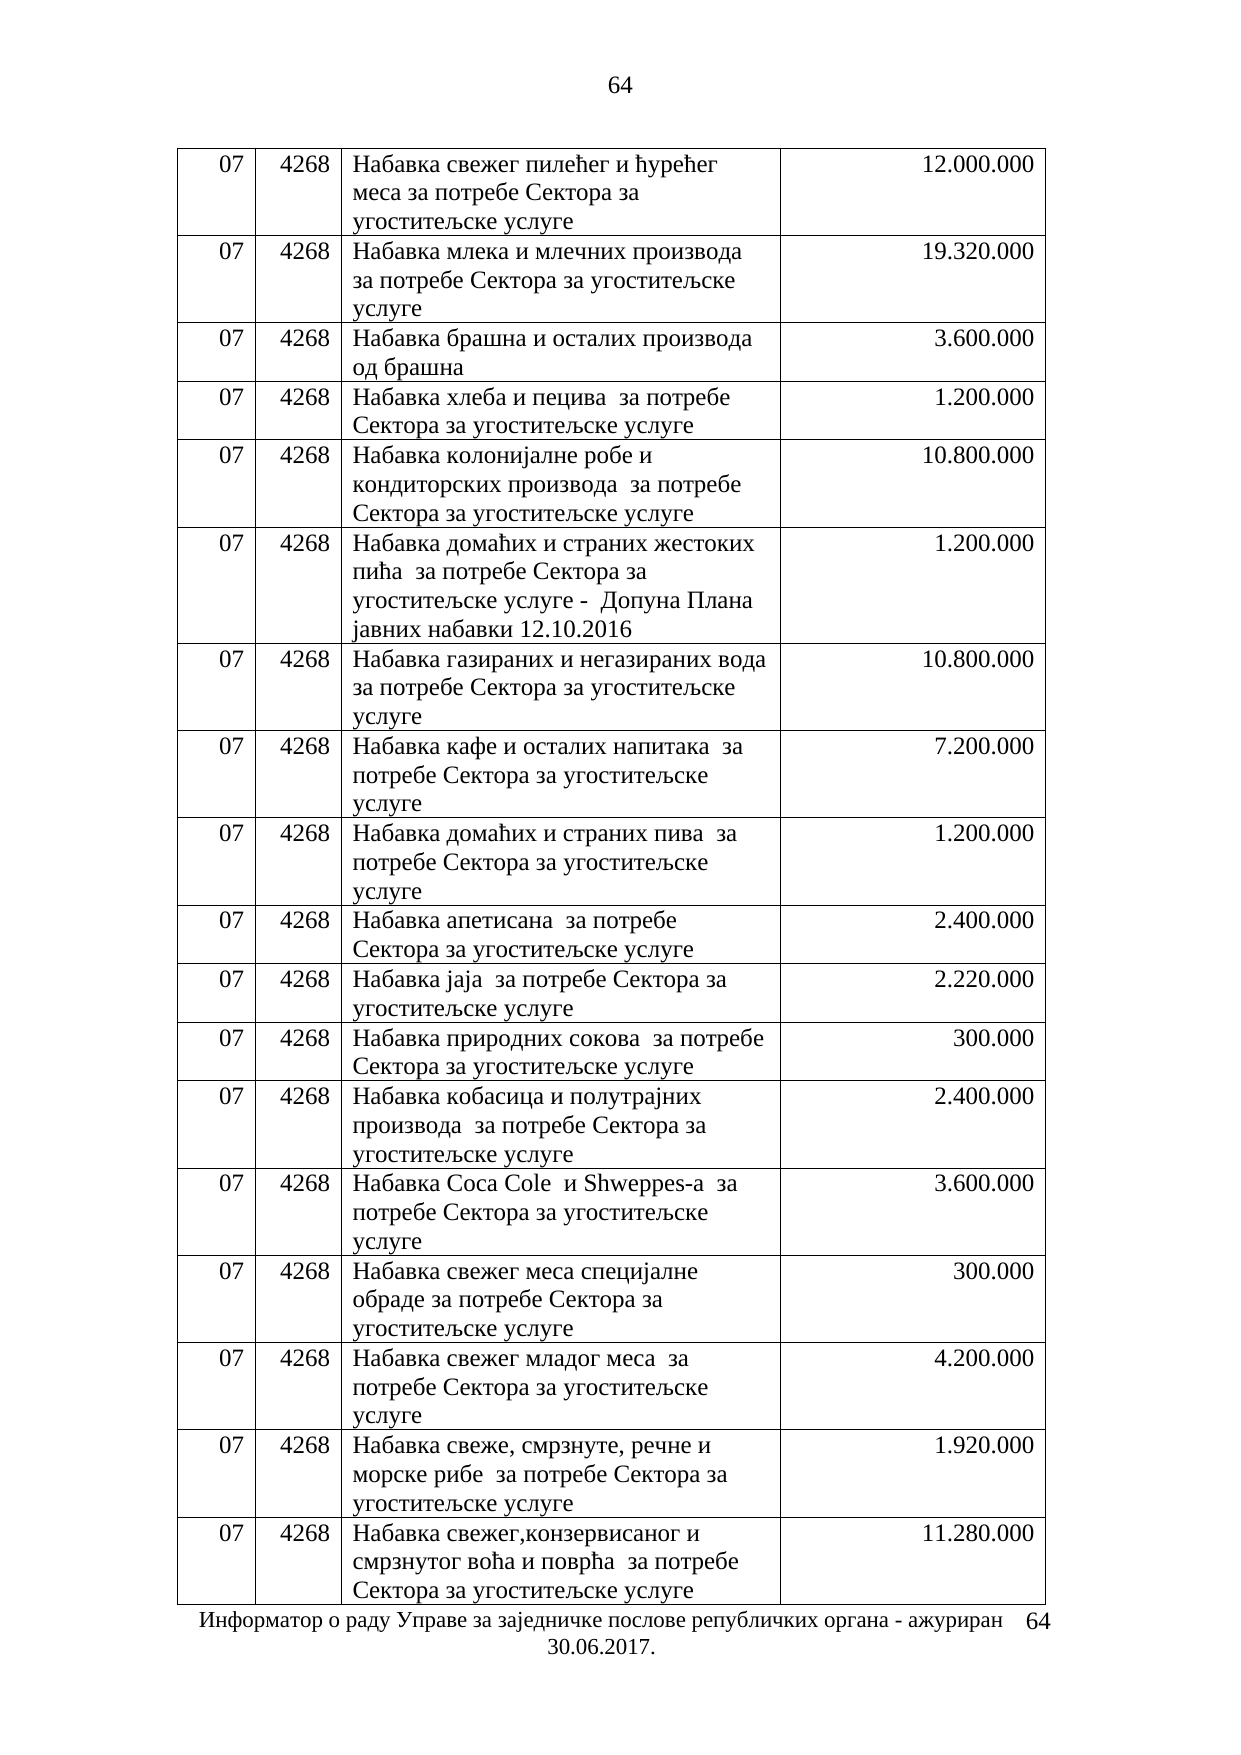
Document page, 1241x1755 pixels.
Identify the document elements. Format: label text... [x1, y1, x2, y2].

table_cell 07 [178, 1169, 255, 1255]
table_cell 07 [178, 1518, 255, 1604]
table_cell 7.200.000 [781, 731, 1045, 817]
table_cell 4268 [256, 440, 341, 527]
table_cell 4268 [256, 1169, 341, 1255]
table_cell Набавка кобасица и полутрајних производа за потребе Сектора за угоститељске услуге [342, 1081, 780, 1167]
table_cell Набавка свеже, смрзнуте, речне и морске рибе за потребе Сектора за угоститељске услуге [342, 1430, 780, 1517]
table_cell 4268 [256, 1518, 341, 1604]
table_cell 07 [178, 906, 255, 963]
table_cell 07 [178, 323, 255, 381]
table_cell 4268 [256, 382, 341, 439]
table_cell 4268 [256, 964, 341, 1022]
table_cell 3.600.000 [781, 1169, 1045, 1255]
table_cell 4.200.000 [781, 1343, 1045, 1429]
table_cell 07 [178, 236, 255, 322]
table_cell Набавка апетисана за потребе Сектора за угоститељске услуге [342, 906, 780, 963]
table_cell 07 [178, 1430, 255, 1517]
table_cell 1.200.000 [781, 818, 1045, 904]
table_cell 07 [178, 1023, 255, 1080]
table_cell 10.800.000 [781, 644, 1045, 730]
table_cell 07 [178, 382, 255, 439]
table_cell 4268 [256, 1343, 341, 1429]
table_cell Набавка свежег,конзервисаног и смрзнутог воћа и поврћа за потребе Сектора за угоститељске услуге [342, 1518, 780, 1604]
table_cell 1.920.000 [781, 1430, 1045, 1517]
table_cell 07 [178, 1256, 255, 1342]
table_cell 1.200.000 [781, 528, 1045, 643]
table_cell 300.000 [781, 1256, 1045, 1342]
table_cell Набавка колонијалне робе и кондиторских производа за потребе Сектора за угоститељске услуге [342, 440, 780, 527]
table_cell Набавка брашна и осталих производа од брашна [342, 323, 780, 381]
table_cell 4268 [256, 1430, 341, 1517]
table_cell 2.400.000 [781, 906, 1045, 963]
table_cell 07 [178, 1081, 255, 1167]
table_cell 10.800.000 [781, 440, 1045, 527]
table_cell Набавка свежег младог меса за потребе Сектора за угоститељске услуге [342, 1343, 780, 1429]
table_cell 07 [178, 964, 255, 1022]
table_cell Набавка јаја за потребе Сектора за угоститељске услуге [342, 964, 780, 1022]
table_cell 4268 [256, 906, 341, 963]
table_cell 4268 [256, 236, 341, 322]
table_cell 4268 [256, 528, 341, 643]
table_cell 4268 [256, 1081, 341, 1167]
table_cell Набавка домаћих и страних пива за потребе Сектора за угоститељске услуге [342, 818, 780, 904]
table_cell 07 [178, 528, 255, 643]
table_cell Набавка кафе и осталих напитака за потребе Сектора за угоститељске услуге [342, 731, 780, 817]
table_cell 300.000 [781, 1023, 1045, 1080]
table_cell Набавка млека и млечних производа за потребе Сектора за угоститељске услуге [342, 236, 780, 322]
table_cell 1.200.000 [781, 382, 1045, 439]
table_cell Набавка природних сокова за потребе Сектора за угоститељске услуге [342, 1023, 780, 1080]
table_cell 4268 [256, 1023, 341, 1080]
table_cell 4268 [256, 149, 341, 235]
table_cell 4268 [256, 323, 341, 381]
table_cell 07 [178, 731, 255, 817]
table_cell 11.280.000 [781, 1518, 1045, 1604]
table_cell 07 [178, 440, 255, 527]
table_cell 07 [178, 818, 255, 904]
table_cell 19.320.000 [781, 236, 1045, 322]
table_cell Набавка Coca Cole и Shweppes-a за потребе Сектора за угоститељске услуге [342, 1169, 780, 1255]
table_cell 2.220.000 [781, 964, 1045, 1022]
table_cell 4268 [256, 644, 341, 730]
table_cell Набавка газираних и негазираних вода за потребе Сектора за угоститељске услуге [342, 644, 780, 730]
table_cell Набавка домаћих и страних жестоких пића за потребе Сектора за угоститељске услуге - Допуна Плана јавних набавки 12.10.2016 [342, 528, 780, 643]
table_cell 07 [178, 149, 255, 235]
table_cell 2.400.000 [781, 1081, 1045, 1167]
table_cell Набавка хлеба и пецива за потребе Сектора за угоститељске услуге [342, 382, 780, 439]
table_cell 07 [178, 644, 255, 730]
table_cell 12.000.000 [781, 149, 1045, 235]
table_cell 4268 [256, 818, 341, 904]
table_cell 4268 [256, 1256, 341, 1342]
table_cell 07 [178, 1343, 255, 1429]
table_cell Набавка свежег пилећег и ћурећег меса за потребе Сектора за угоститељске услуге [342, 149, 780, 235]
table_cell 4268 [256, 731, 341, 817]
table_cell Набавка свежег меса специјалне обраде за потребе Сектора за угоститељске услуге [342, 1256, 780, 1342]
table_cell 3.600.000 [781, 323, 1045, 381]
